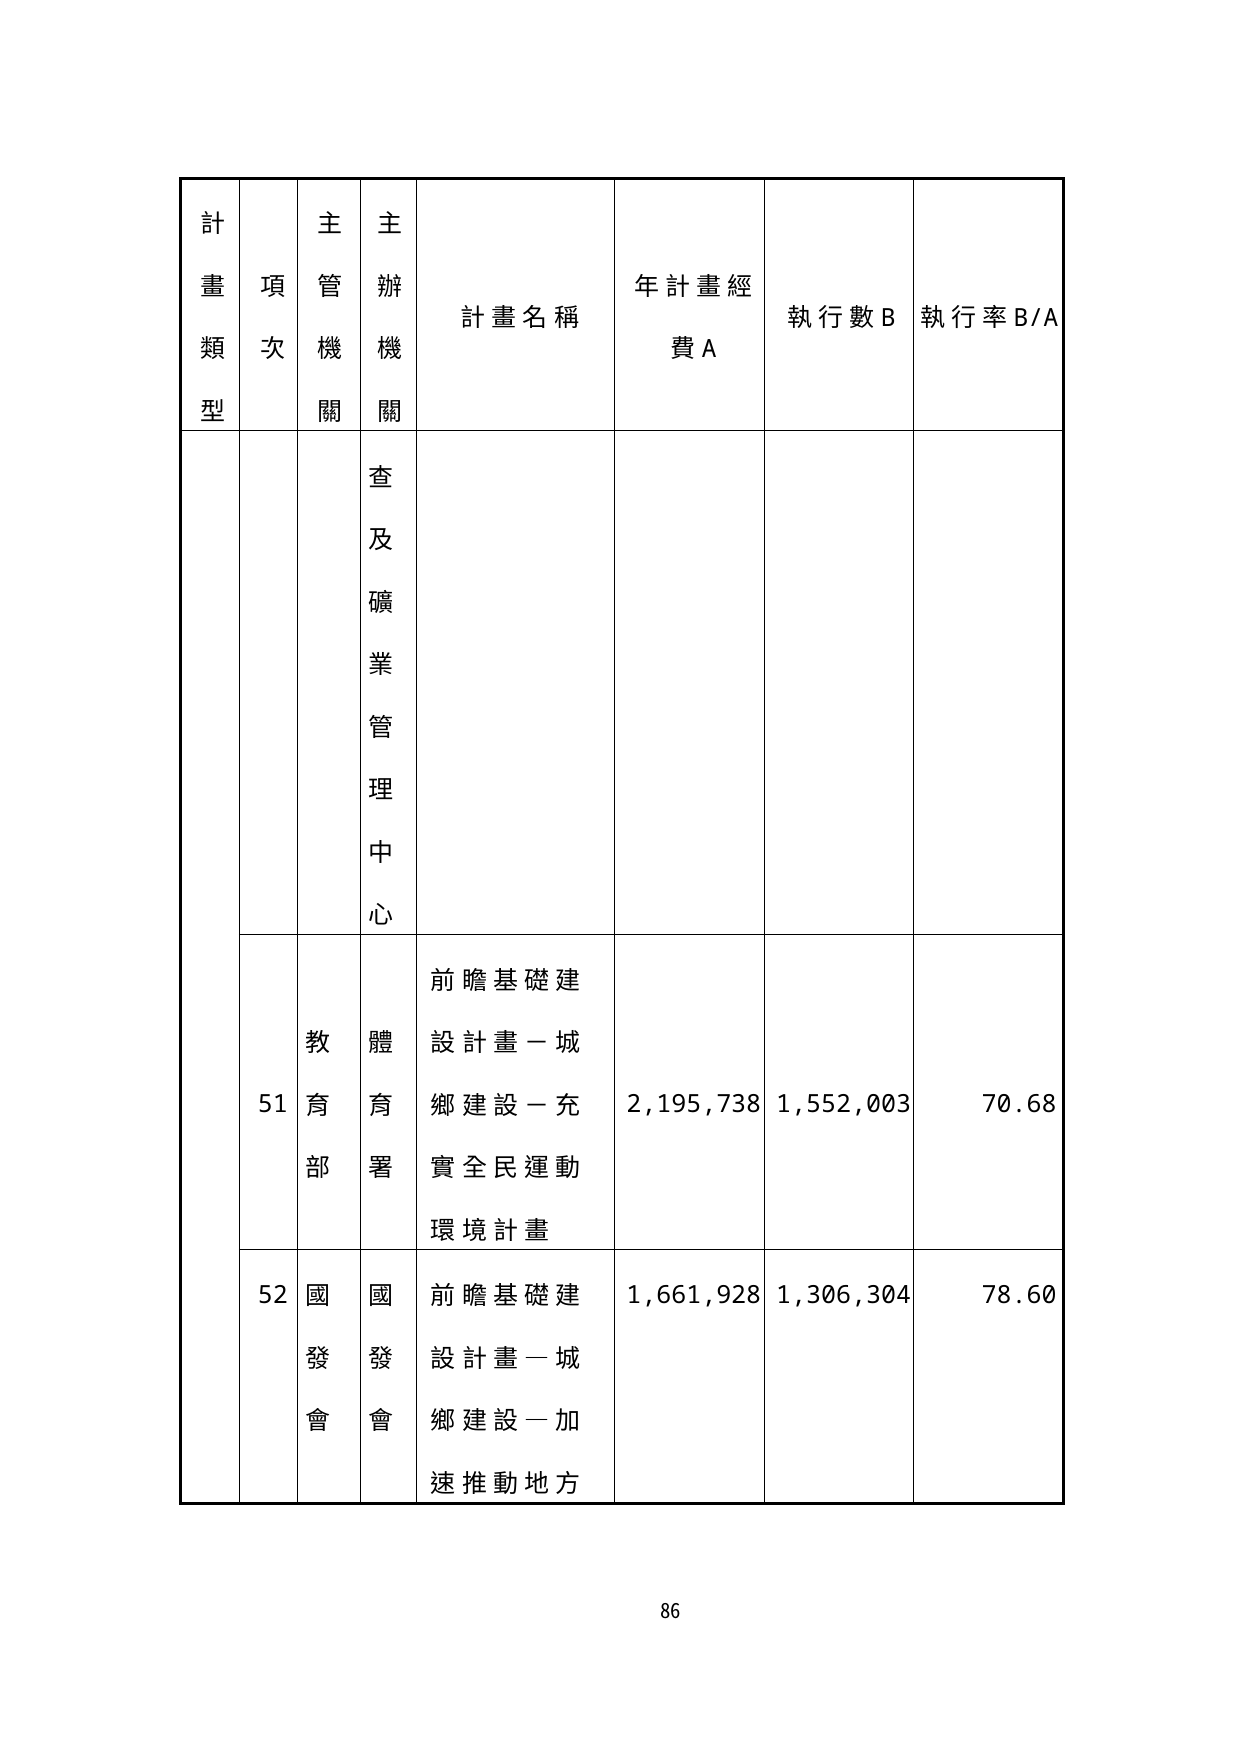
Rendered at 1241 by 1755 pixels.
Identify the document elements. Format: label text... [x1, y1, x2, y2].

table_cell [298, 431, 360, 933]
table_header 計畫類型 [182, 180, 239, 430]
table_cell [615, 431, 764, 933]
table_cell 教育部 [298, 935, 360, 1249]
table_cell 51 [240, 935, 297, 1249]
table_cell 78.60 [914, 1250, 1062, 1502]
table_header 主管機關 [298, 180, 360, 430]
table_cell [240, 431, 297, 933]
table_header 計畫名稱 [417, 180, 614, 430]
table_cell [182, 431, 239, 1502]
table_cell 1,306,304 [765, 1250, 913, 1502]
table_cell 70.68 [914, 935, 1062, 1249]
table_header 年計畫經費A [615, 180, 764, 430]
table_cell 1,552,003 [765, 935, 913, 1249]
table_header 執行數B [765, 180, 913, 430]
table_cell 2,195,738 [615, 935, 764, 1249]
table_cell [914, 431, 1062, 933]
table_cell 前瞻基礎建設計畫－城鄉建設－充實全民運動環境計畫 [417, 935, 614, 1249]
table_cell [765, 431, 913, 933]
table_cell 52 [240, 1250, 297, 1502]
table_cell 國發會 [361, 1250, 416, 1502]
table_cell 前瞻基礎建設計畫—城鄉建設—加速推動地方 [417, 1250, 614, 1502]
table_header 項次 [240, 180, 297, 430]
table_header 執行率B/A [914, 180, 1062, 430]
table_cell [417, 431, 614, 933]
table_cell 查及礦業管理中心 [361, 431, 416, 933]
table_cell 1,661,928 [615, 1250, 764, 1502]
table_header 主辦機關 [361, 180, 416, 430]
table_cell 體育署 [361, 935, 416, 1249]
table_cell 國發會 [298, 1250, 360, 1502]
